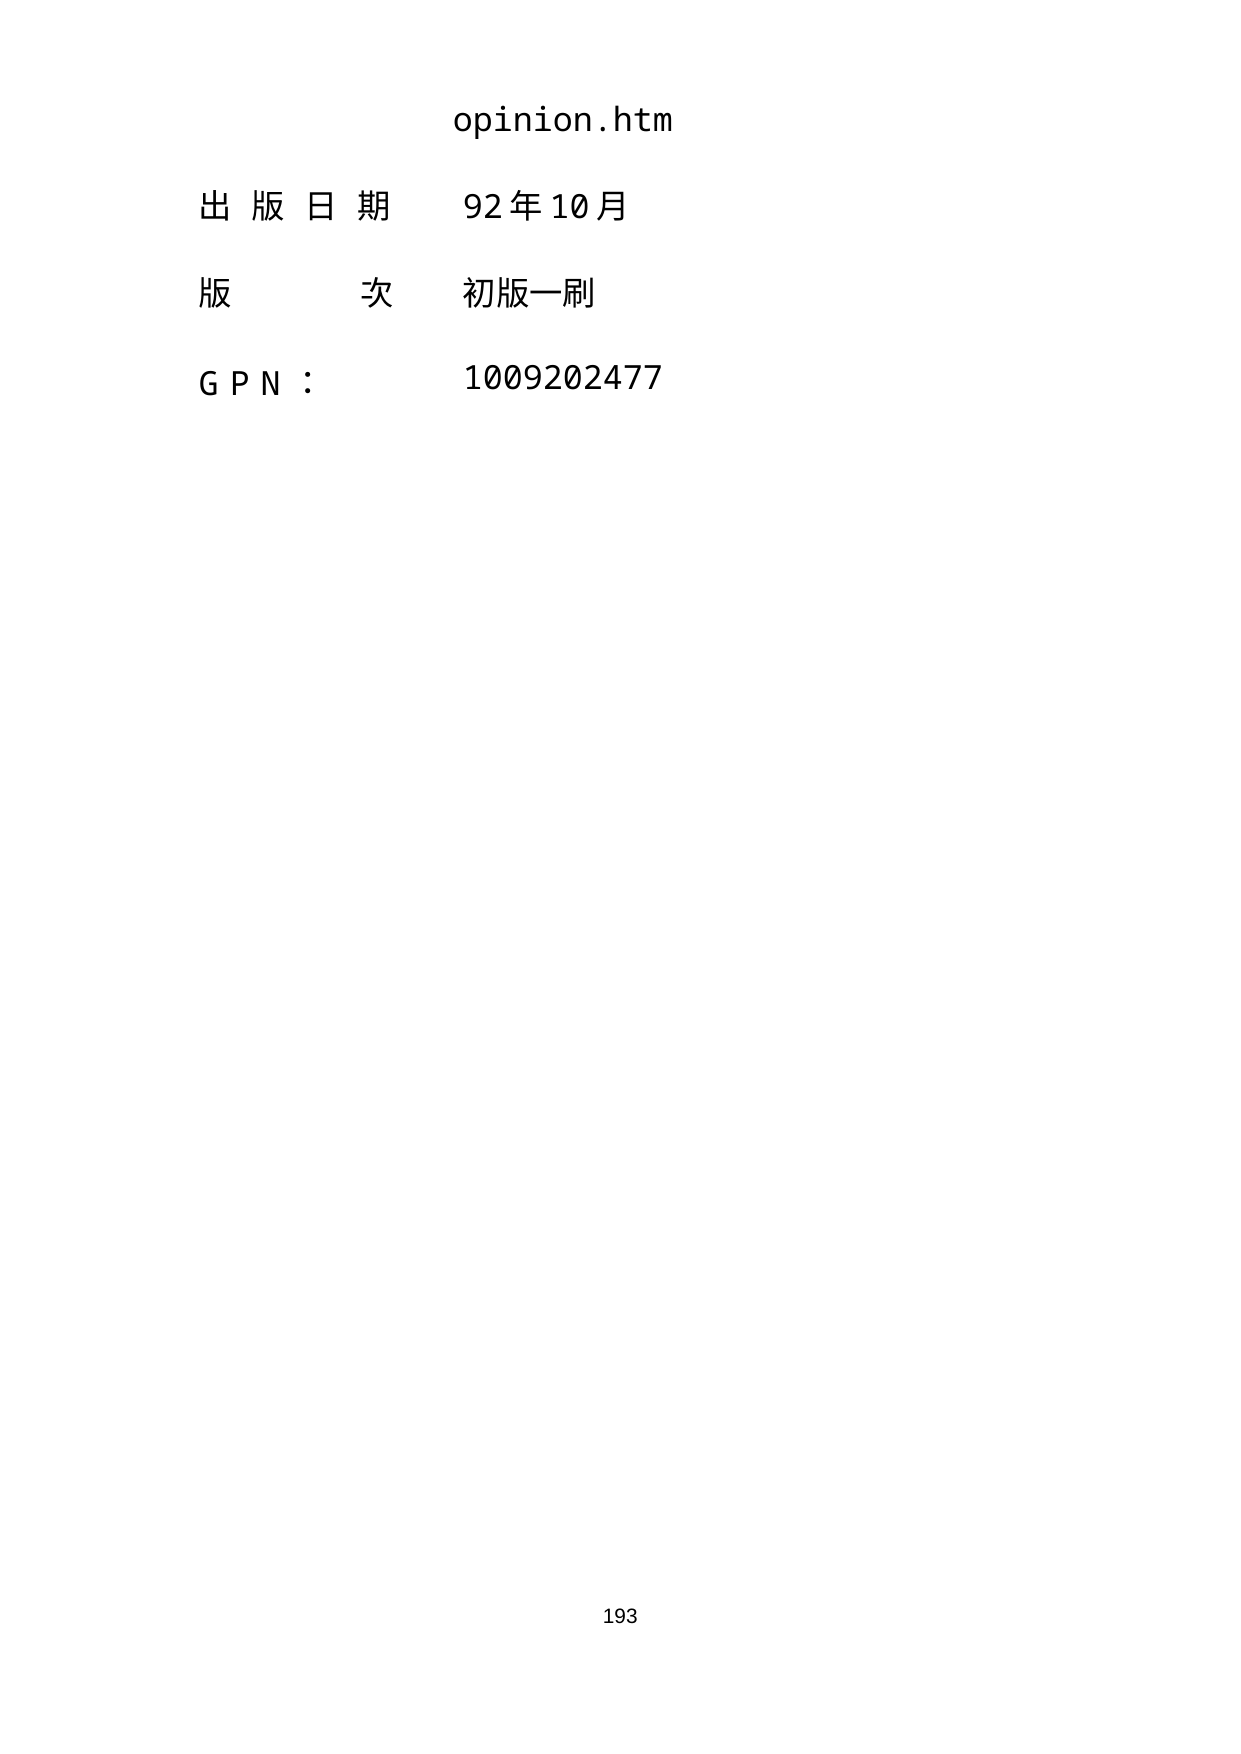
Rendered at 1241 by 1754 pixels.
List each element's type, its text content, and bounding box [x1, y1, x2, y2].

table_cell 出 版 日 期 [188, 180, 444, 267]
table_cell [445, 437, 1202, 521]
table_cell 92年10月 [445, 180, 1202, 267]
table_cell [188, 96, 444, 180]
table_cell [188, 437, 444, 521]
table_cell 初版一刷 [445, 267, 1202, 353]
table_cell 版 次 [188, 267, 444, 353]
table_cell GPN： [188, 354, 444, 437]
table_cell 1009202477 [445, 354, 1202, 437]
table_cell opinion.htm [445, 96, 1202, 180]
